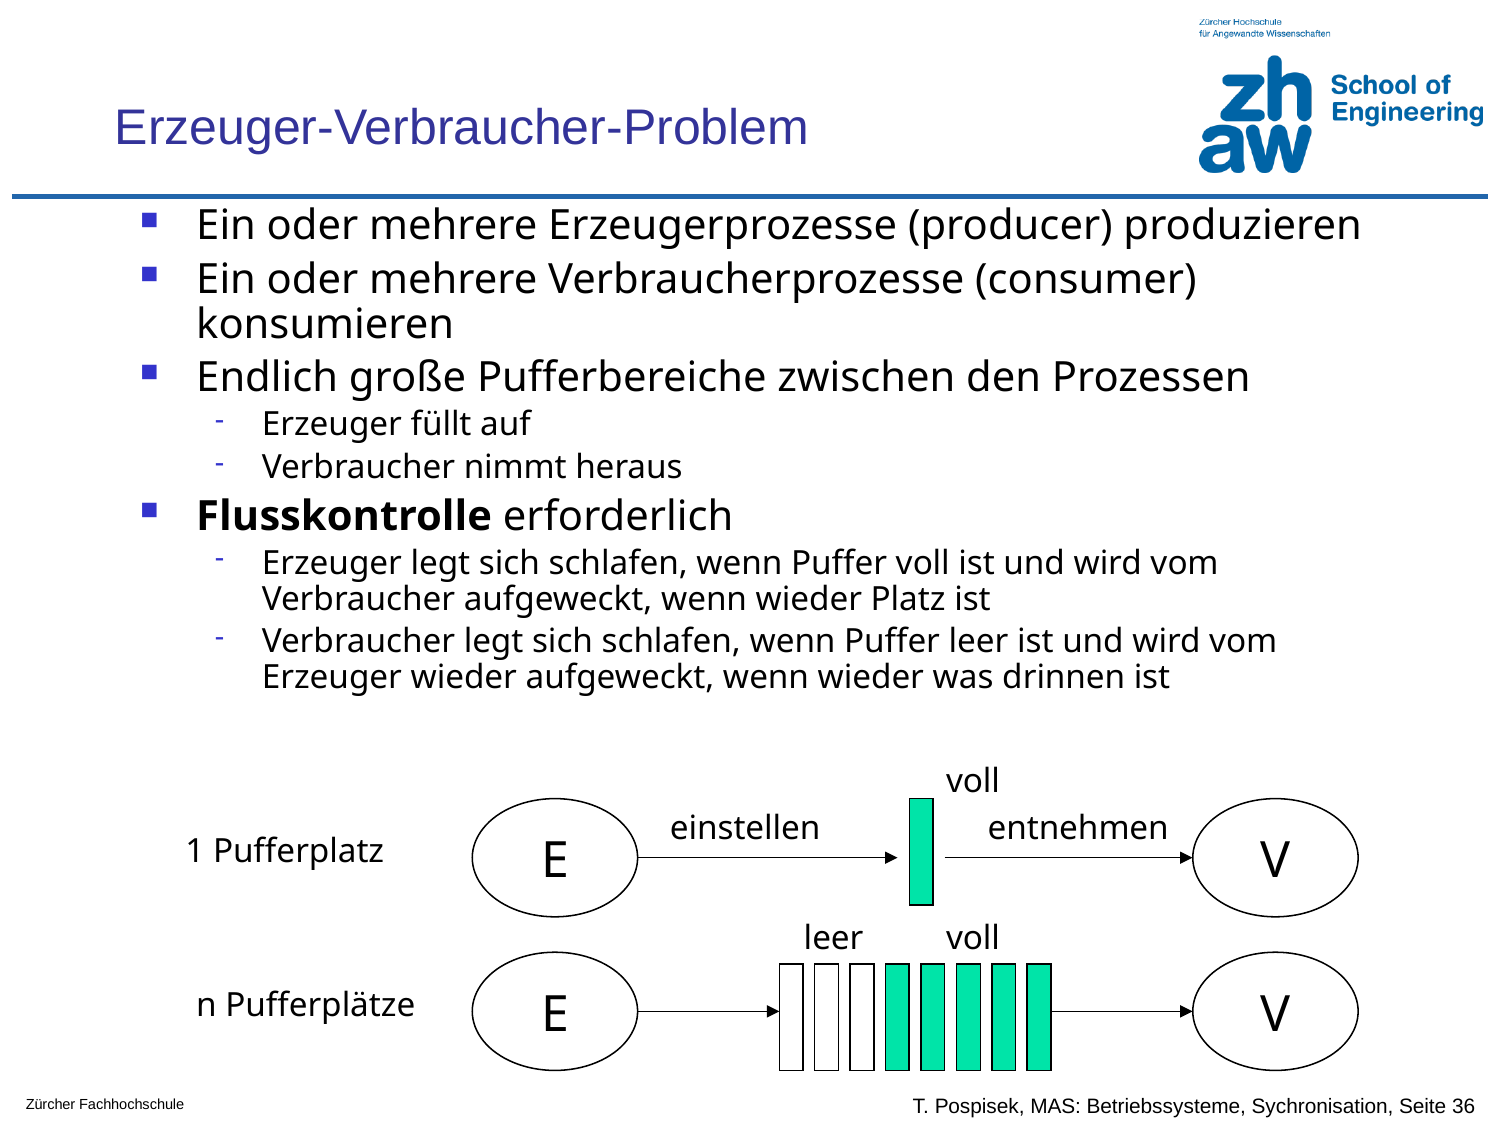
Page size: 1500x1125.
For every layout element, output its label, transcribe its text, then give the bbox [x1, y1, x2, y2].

text_box 1 Pufferplatz [170, 821, 400, 877]
text_box [920, 963, 931, 1071]
text_box V [1192, 798, 1359, 917]
text_box einstellen [655, 798, 836, 854]
list Ein oder mehrere Erzeugerprozesse (producer) produzieren Ein oder mehrere Verbraucherprozesse (consumer) konsumieren Endlich große Pufferbereiche zwischen den Prozessen Erzeuger füllt auf Verbraucher nimmt heraus Flusskontrolle erforderlich Erzeuger legt sich schlafen, wenn Puffer voll ist und wird vom Verbraucher aufgeweckt, wenn wieder Platz ist Verbraucher legt sich schlafen, wenn Puffer leer ist und wird vom Erzeuger wieder aufgeweckt, wenn wieder was drinnen ist [125, 196, 1400, 699]
text_box [885, 963, 910, 1071]
text_box voll [931, 908, 1015, 964]
text_box V [1192, 952, 1359, 1071]
picture [1199, 19, 1483, 173]
text_box E [472, 798, 638, 917]
text_box entnehmen [972, 798, 1184, 854]
text_box voll [931, 751, 1015, 807]
text_box n Pufferplätze [181, 975, 431, 1031]
title Erzeuger-Verbraucher-Problem [99, 50, 1379, 163]
text_box E [472, 952, 638, 1071]
text_box leer [788, 908, 879, 964]
